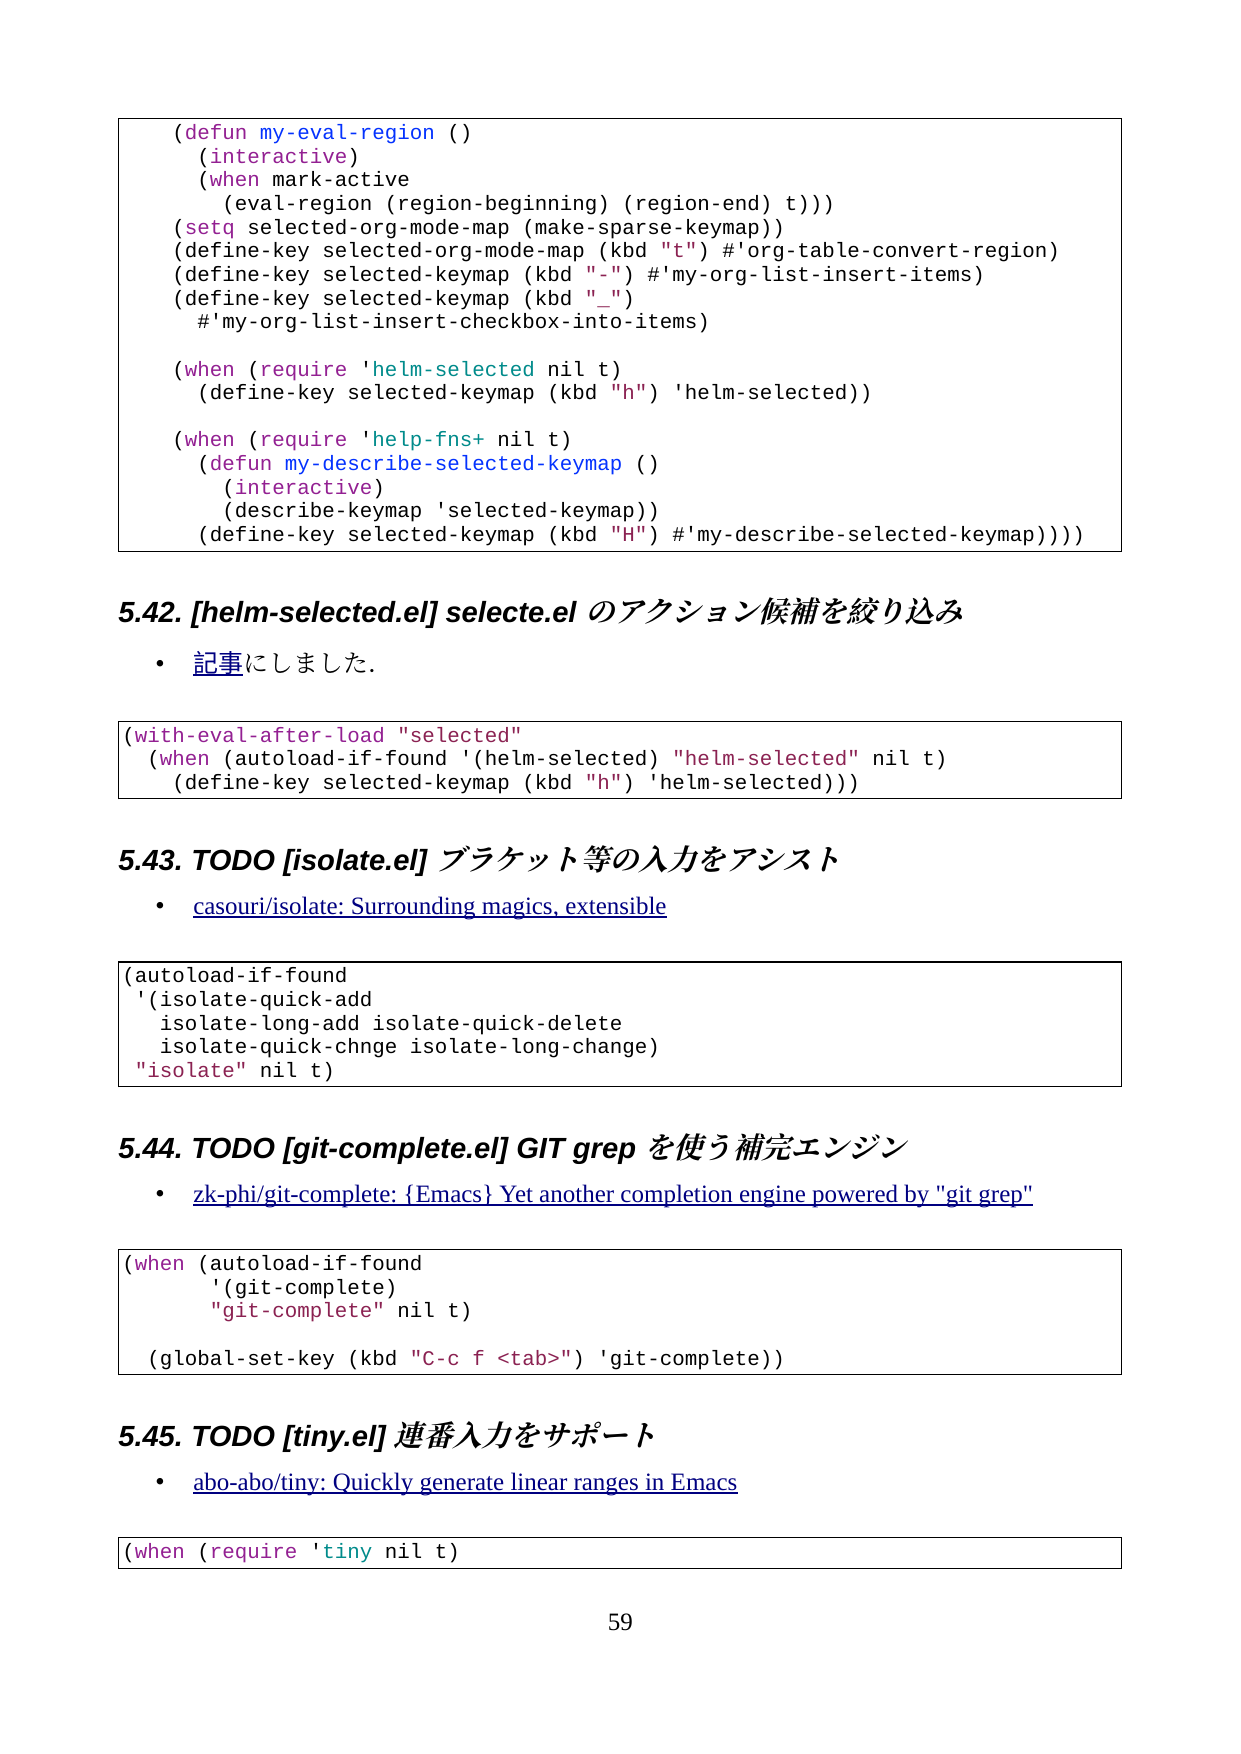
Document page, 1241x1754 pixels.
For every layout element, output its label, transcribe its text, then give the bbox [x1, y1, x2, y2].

text (when mark-active [119, 165, 1121, 189]
text (when (require 'help-fns+ nil t) [119, 426, 1121, 449]
text (with-eval-after-load "selected" [119, 722, 1121, 744]
text (setq selected-org-mode-map (make-sparse-keymap)) [119, 213, 1121, 236]
text (interactive) [119, 142, 1121, 165]
subtitle TODO [tiny.el] 連番入力をサポート [118, 1413, 1122, 1455]
list casouri/isolate: Surrounding magics, extensible [156, 891, 1122, 949]
text (define-key selected-keymap (kbd "h") 'helm-selected)) [119, 378, 1121, 402]
text #'my-org-list-insert-checkbox-into-items) [119, 307, 1121, 331]
text (global-set-key (kbd "C-c f <tab>") 'git-complete)) [119, 1344, 1121, 1374]
text (autoload-if-found [119, 963, 1121, 985]
list zk-phi/git-complete: {Emacs} Yet another completion engine powered by "git grep" [156, 1179, 1122, 1237]
text (interactive) [119, 473, 1121, 496]
text (when (require 'tiny nil t) [119, 1538, 1121, 1568]
text (define-key selected-org-mode-map (kbd "t") #'org-table-convert-region) [119, 236, 1121, 260]
subtitle TODO [git-complete.el] GIT grep を使う補完エンジン [118, 1125, 1122, 1167]
text isolate-long-add isolate-quick-delete [119, 1009, 1121, 1032]
text (describe-keymap 'selected-keymap)) [119, 496, 1121, 520]
text (when (require 'helm-selected nil t) [119, 354, 1121, 378]
text (when (autoload-if-found '(helm-selected) "helm-selected" nil t) [119, 744, 1121, 768]
text isolate-quick-chnge isolate-long-change) [119, 1032, 1121, 1056]
text "git-complete" nil t) [119, 1297, 1121, 1320]
subtitle [helm-selected.el] selecte.el のアクション候補を絞り込み [118, 589, 1122, 631]
list 記事にしました． [156, 643, 1122, 708]
text (define-key selected-keymap (kbd "_") [119, 284, 1121, 307]
text "isolate" nil t) [119, 1056, 1121, 1086]
list abo-abo/tiny: Quickly generate linear ranges in Emacs [156, 1467, 1122, 1525]
text (define-key selected-keymap (kbd "h") 'helm-selected))) [119, 768, 1121, 798]
text (define-key selected-keymap (kbd "-") #'my-org-list-insert-items) [119, 260, 1121, 284]
text '(git-complete) [119, 1273, 1121, 1297]
text (defun my-eval-region () [119, 119, 1121, 142]
text (eval-region (region-beginning) (region-end) t))) [119, 189, 1121, 213]
text '(isolate-quick-add [119, 985, 1121, 1009]
text (defun my-describe-selected-keymap () [119, 449, 1121, 473]
text (define-key selected-keymap (kbd "H") #'my-describe-selected-keymap)))) [119, 520, 1121, 551]
text (when (autoload-if-found [119, 1250, 1121, 1273]
subtitle TODO [isolate.el] ブラケット等の入力をアシスト [118, 837, 1122, 879]
